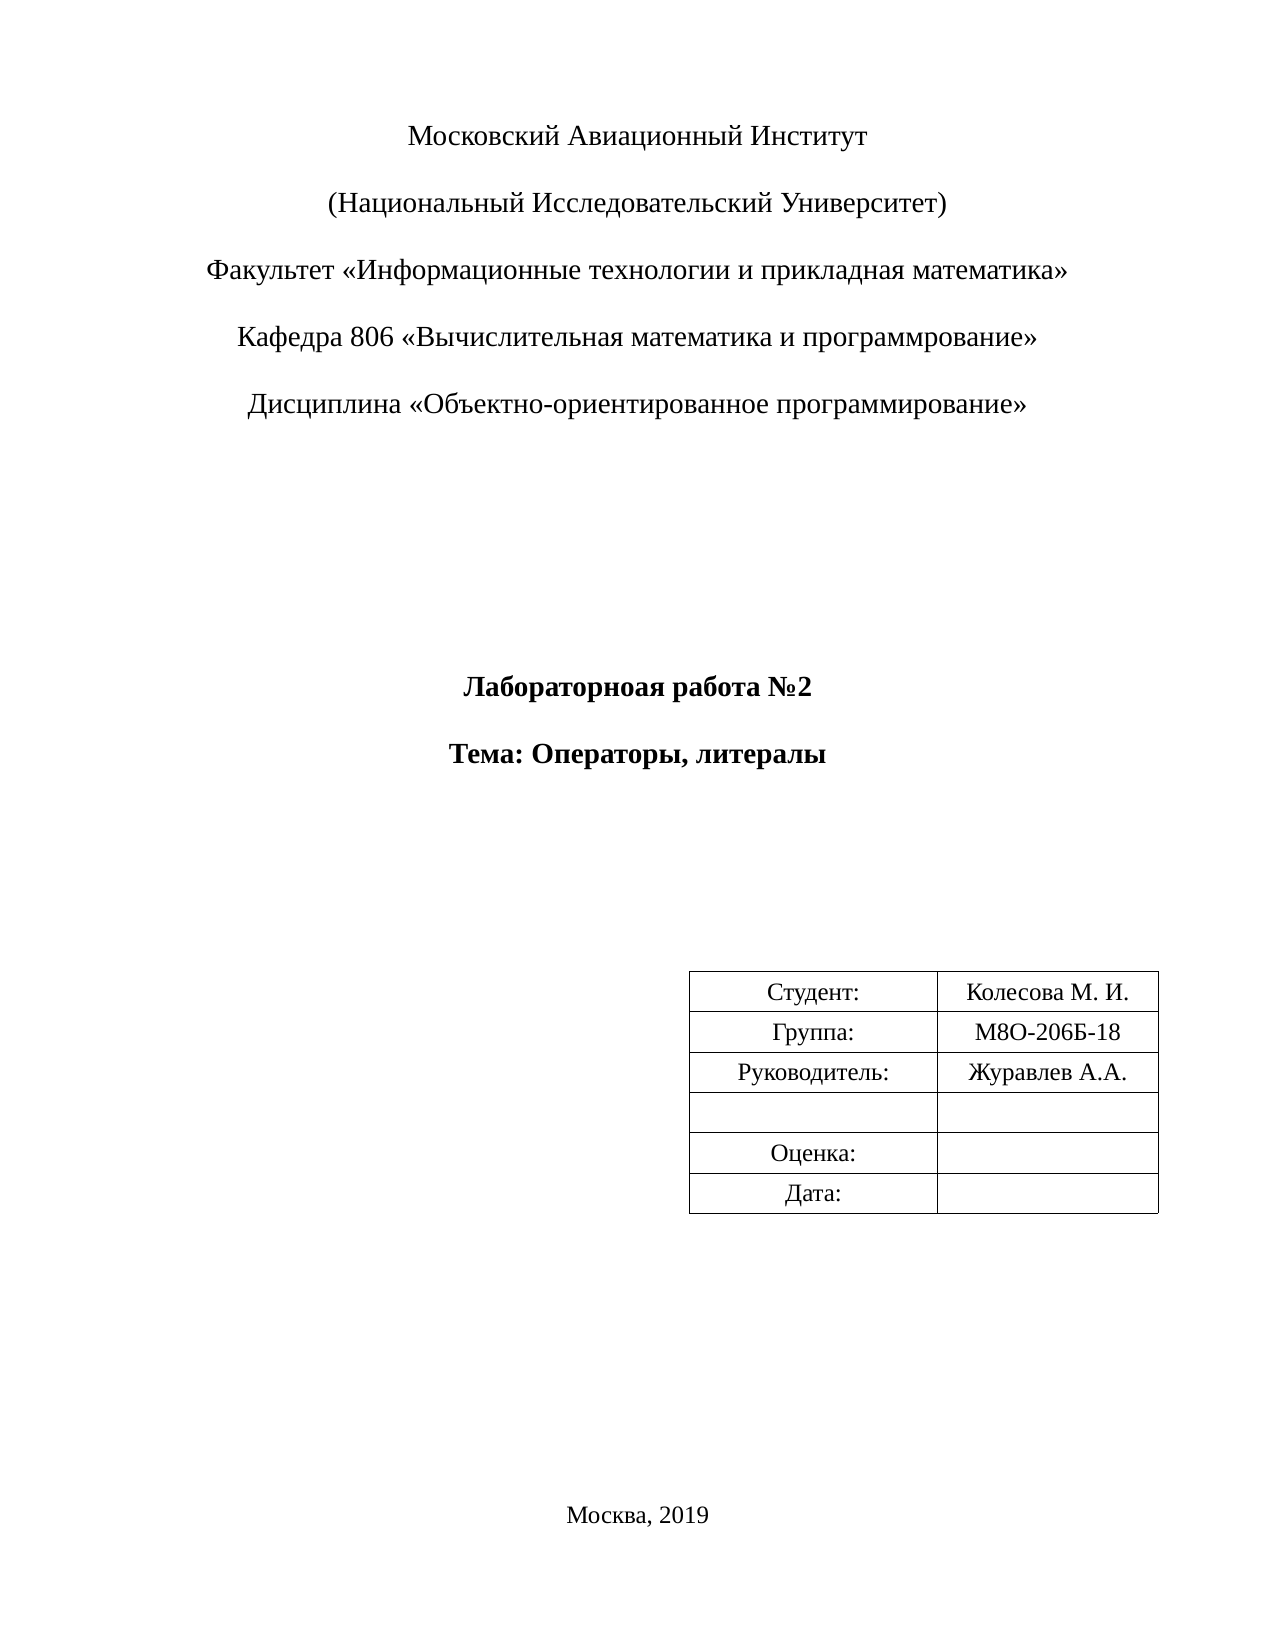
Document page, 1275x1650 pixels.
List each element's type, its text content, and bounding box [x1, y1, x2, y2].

table_cell [938, 1093, 1158, 1132]
text Факультет «Информационные технологии и прикладная математика» [118, 252, 1157, 286]
text (Национальный Исследовательский Университет) [118, 185, 1157, 219]
text Лабораторноая работа №2 [118, 669, 1157, 703]
table_cell [938, 1133, 1158, 1173]
text Дисциплина «Объектно-ориентированное программирование» [118, 386, 1157, 420]
table_cell Дата: [690, 1174, 937, 1213]
table_cell Журавлев А.А. [938, 1053, 1158, 1092]
table_header Колесова М. И. [938, 972, 1158, 1011]
table_cell М8О-206Б-18 [938, 1012, 1158, 1052]
table_header Студент: [690, 972, 937, 1011]
text Московский Авиационный Институт [118, 118, 1157, 152]
text Тема: Операторы, литералы [118, 736, 1157, 770]
table_cell Оценка: [690, 1133, 937, 1173]
table_cell [690, 1093, 937, 1132]
table_cell [938, 1174, 1158, 1213]
table_cell Группа: [690, 1012, 937, 1052]
table_cell Руководитель: [690, 1053, 937, 1092]
text Кафедра 806 «Вычислительная математика и программрование» [118, 319, 1157, 353]
text Москва, 2019 [118, 1501, 1157, 1529]
